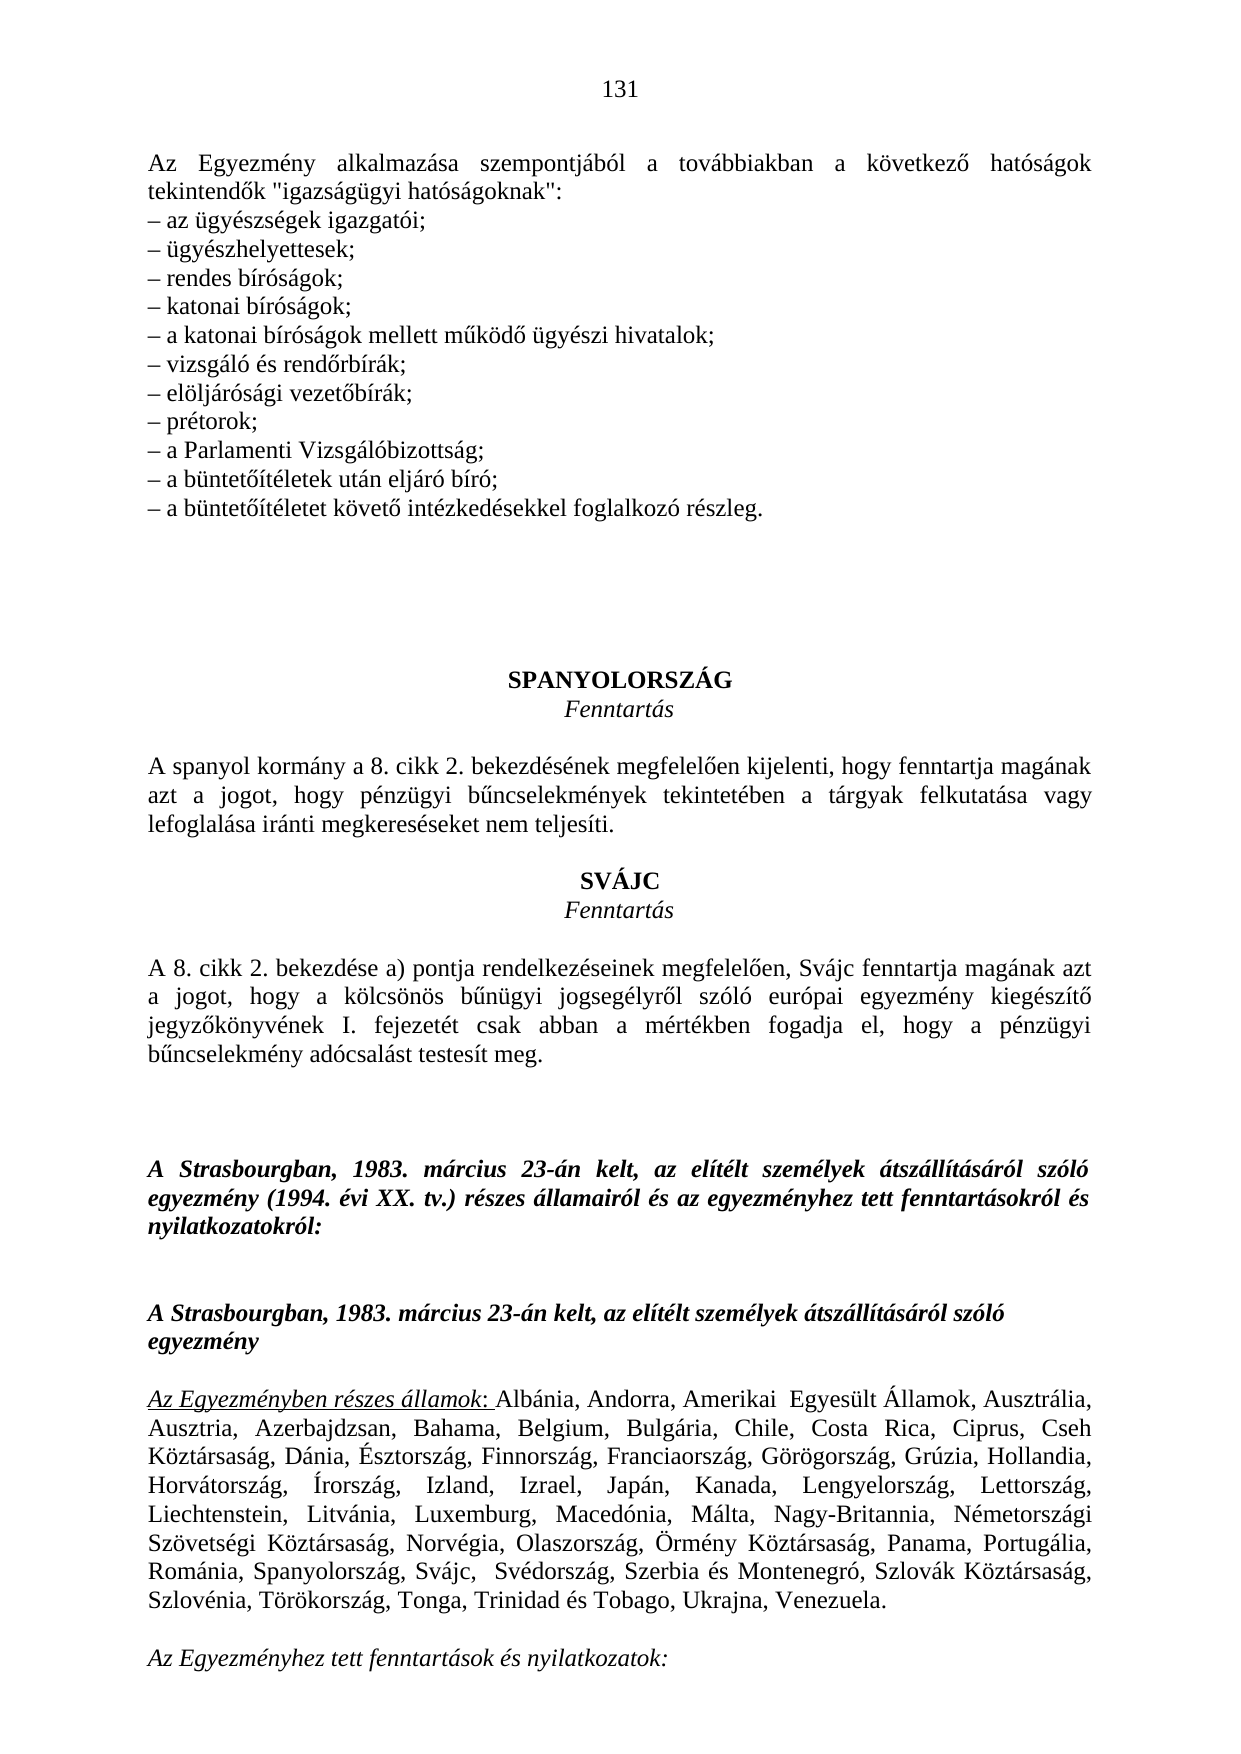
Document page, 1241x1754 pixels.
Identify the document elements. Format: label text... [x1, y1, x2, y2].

subtitle A Strasbourgban, 1983. március 23-án kelt, az elítélt személyek átszállításáról szóló egyezmény [148, 1298, 1093, 1355]
text – prétorok; [148, 406, 1093, 435]
text – rendes bíróságok; [148, 263, 1093, 291]
text – elöljárósági vezetőbírák; [148, 378, 1093, 406]
text – ügyészhelyettesek; [148, 234, 1093, 263]
text Fenntartás [148, 694, 1093, 723]
text SVÁJC [148, 866, 1093, 895]
text A Strasbourgban, 1983. március 23-án kelt, az elítélt személyek átszállításáról szóló egyezmény (1994. évi XX. tv.) részes államairól és az egyezményhez tett fenntartásokról és nyilatkozatokról: [148, 1154, 1093, 1240]
text – a büntetőítéletet követő intézkedésekkel foglalkozó részleg. [148, 493, 1093, 521]
text A spanyol kormány a 8. cikk 2. bekezdésének megfelelően kijelenti, hogy fenntartja magának azt a jogot, hogy pénzügyi bűncselekmények tekintetében a tárgyak felkutatása vagy lefoglalása iránti megkereséseket nem teljesíti. [148, 751, 1093, 838]
text – a büntetőítéletek után eljáró bíró; [148, 464, 1093, 493]
text Fenntartás [148, 895, 1093, 924]
text – a Parlamenti Vizsgálóbizottság; [148, 435, 1093, 464]
text – katonai bíróságok; [148, 291, 1093, 320]
text Az Egyezményhez tett fenntartások és nyilatkozatok: [148, 1643, 1093, 1671]
text – vizsgáló és rendőrbírák; [148, 349, 1093, 378]
text – a katonai bíróságok mellett működő ügyészi hivatalok; [148, 320, 1093, 349]
text A 8. cikk 2. bekezdése a) pontja rendelkezéseinek megfelelően, Svájc fenntartja magának azt a jogot, hogy a kölcsönös bűnügyi jogsegélyről szóló európai egyezmény kiegészítő jegyzőkönyvének I. fejezetét csak abban a mértékben fogadja el, hogy a pénzügyi bűncselekmény adócsalást testesít meg. [148, 953, 1093, 1068]
text Az Egyezmény alkalmazása szempontjából a továbbiakban a következő hatóságok tekintendők "igazságügyi hatóságoknak": [148, 148, 1093, 205]
text – az ügyészségek igazgatói; [148, 205, 1093, 234]
text Az Egyezményben részes államok: Albánia, Andorra, Amerikai Egyesült Államok, Ausztrália, Ausztria, Azerbajdzsan, Bahama, Belgium, Bulgária, Chile, Costa Rica, Ciprus, Cseh Köztársaság, Dánia, Észtország, Finnország, Franciaország, Görögország, Grúzia, Hollandia, Horvátország, Írország, Izland, Izrael, Japán, Kanada, Lengyelország, Lettország, Liechtenstein, Litvánia, Luxemburg, Macedónia, Málta, Nagy-Britannia, Németországi Szövetségi Köztársaság, Norvégia, Olaszország, Örmény Köztársaság, Panama, Portugália, Románia, Spanyolország, Svájc, Svédország, Szerbia és Montenegró, Szlovák Köztársaság, Szlovénia, Törökország, Tonga, Trinidad és Tobago, Ukrajna, Venezuela. [148, 1384, 1093, 1614]
text SPANYOLORSZÁG [148, 665, 1093, 694]
